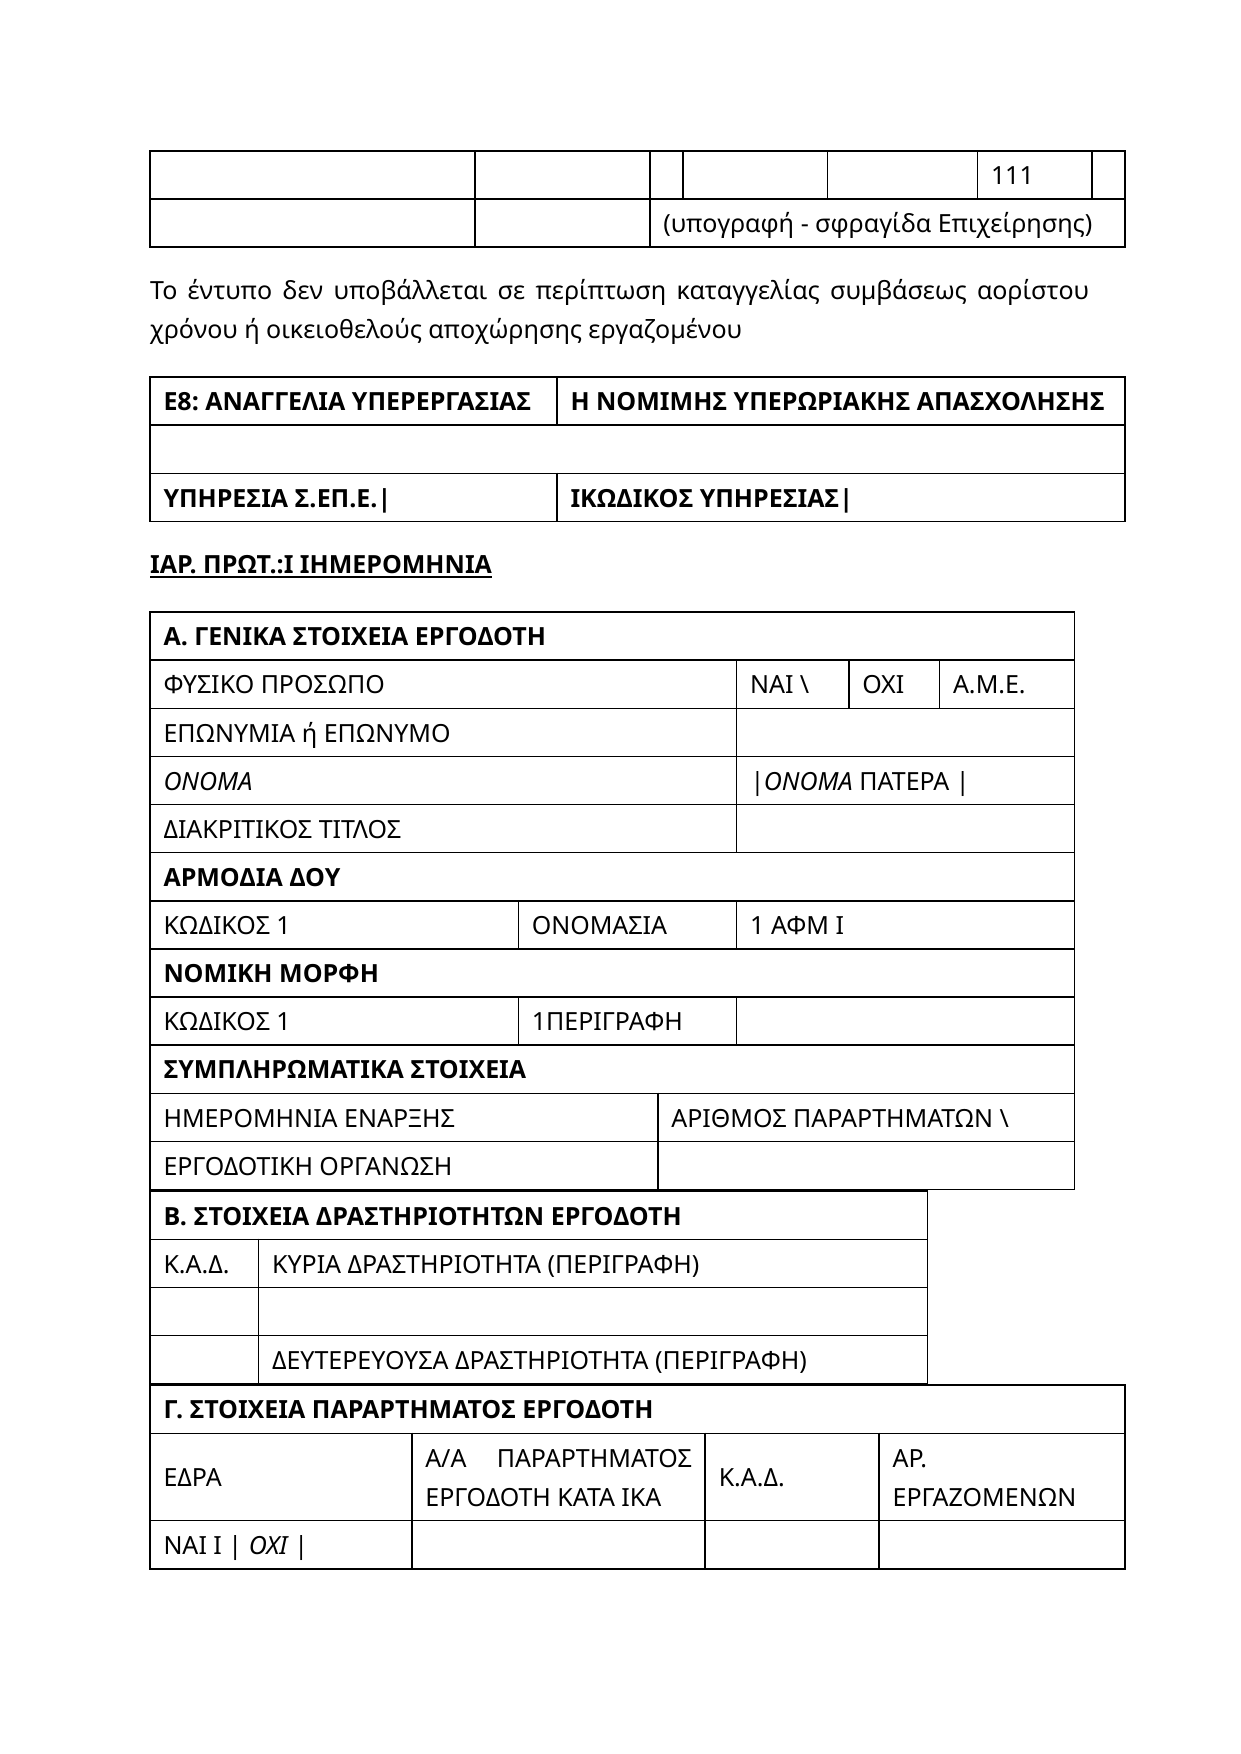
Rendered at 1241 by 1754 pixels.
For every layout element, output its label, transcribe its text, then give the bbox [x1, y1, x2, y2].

table_cell ΝΑΙ \ [737, 661, 848, 707]
table_cell ΑΡΜΟΔΙΑ ΔΟΥ [151, 853, 1074, 900]
table_cell ΟΧΙ [850, 661, 939, 707]
table_cell ΟΝΟΜΑ [151, 757, 736, 804]
table_cell [413, 1521, 704, 1568]
table_cell [259, 1288, 927, 1335]
table_cell [476, 152, 649, 198]
table_cell [880, 1521, 1124, 1568]
table_cell Κ.Α.Δ. [151, 1240, 258, 1287]
table_cell [151, 1336, 258, 1383]
table_cell ΑΡΙΘΜΟΣ ΠΑΡΑΡΤΗΜΑΤΩΝ \ [659, 1094, 1074, 1141]
table_cell ΚΥΡΙΑ ΔΡΑΣΤΗΡΙΟΤΗΤΑ (ΠΕΡΙΓΡΑΦΗ) [259, 1240, 927, 1287]
table_cell [151, 1288, 258, 1335]
table_cell [659, 1142, 1074, 1189]
table_cell ΙΚΩΔΙΚΟΣ ΥΠΗΡΕΣΙΑΣ| [558, 474, 1124, 521]
table_cell ΕΡΓΟΔΟΤΙΚΗ ΟΡΓΑΝΩΣΗ [151, 1142, 657, 1189]
table_cell [651, 152, 682, 198]
table_cell ΟΝΟΜΑΣΙΑ [519, 902, 736, 948]
table_header Α. ΓΕΝΙΚΑ ΣΤΟΙΧΕΙΑ ΕΡΓΟΔΟΤΗ [151, 613, 1074, 659]
table_header Β. ΣΤΟΙΧΕΙΑ ΔΡΑΣΤΗΡΙΟΤΗΤΩΝ ΕΡΓΟΔΟΤΗ [151, 1192, 927, 1238]
table_header Γ. ΣΤΟΙΧΕΙΑ ΠΑΡΑΡΤΗΜΑΤΟΣ ΕΡΓΟΔΟΤΗ [151, 1386, 1124, 1432]
table_cell [737, 998, 1074, 1044]
table_cell [151, 200, 474, 246]
table_cell ΣΥΜΠΛΗΡΩΜΑΤΙΚΑ ΣΤΟΙΧΕΙΑ [151, 1046, 1074, 1092]
table_cell ΕΔΡΑ [151, 1434, 411, 1520]
table_cell ΕΠΩΝΥΜΙΑ ή ΕΠΩΝΥΜΟ [151, 709, 736, 756]
table_cell [737, 709, 1074, 756]
text ΙΑΡ. ΠΡΩΤ.:I ΙΗΜΕΡΟΜΗΝΙΑ [150, 547, 1090, 581]
table_cell 111 [978, 152, 1091, 198]
table_cell Α/Α ΠΑΡΑΡΤΗΜΑΤΟΣ ΕΡΓΟΔΟΤΗ ΚΑΤΑ ΙΚΑ [413, 1434, 704, 1520]
table_cell [828, 152, 977, 198]
table_cell ΥΠΗΡΕΣΙΑ Σ.ΕΠ.Ε.| [151, 474, 556, 521]
table_cell [476, 200, 649, 246]
table_cell [684, 152, 827, 198]
table_cell 1 ΑΦΜ Ι [737, 902, 1074, 948]
table_cell ΦΥΣΙΚΟ ΠΡΟΣΩΠΟ [151, 661, 736, 707]
table_cell (υπογραφή - σφραγίδα Επιχείρησης) [651, 200, 1124, 246]
table_cell ΚΩΔΙΚΟΣ 1 [151, 902, 518, 948]
table_header Η ΝΟΜΙΜΗΣ ΥΠΕΡΩΡΙΑΚΗΣ ΑΠΑΣΧΟΛΗΣΗΣ [558, 378, 1124, 424]
table_cell [151, 426, 1124, 472]
table_header Ε8: ΑΝΑΓΓΕΛΙΑ ΥΠΕΡΕΡΓΑΣΙΑΣ [151, 378, 556, 424]
table_cell ΗΜΕΡΟΜΗΝΙΑ ΕΝΑΡΞΗΣ [151, 1094, 657, 1141]
table_cell ΔΙΑΚΡΙΤΙΚΟΣ ΤΙΤΛΟΣ [151, 805, 736, 852]
table_cell ΚΩΔΙΚΟΣ 1 [151, 998, 518, 1044]
table_cell [1093, 152, 1124, 198]
table_cell Κ.Α.Δ. [706, 1434, 878, 1520]
table_cell 1ΠΕΡΙΓΡΑΦΗ [519, 998, 736, 1044]
table_cell |ΟΝΟΜΑ ΠΑΤΕΡΑ | [737, 757, 1074, 804]
table_cell [151, 152, 474, 198]
table_cell ΝΟΜΙΚΗ ΜΟΡΦΗ [151, 950, 1074, 996]
table_cell ΝΑΙ I | ΟΧΙ | [151, 1521, 411, 1568]
table_cell [737, 805, 1074, 852]
table_cell [706, 1521, 878, 1568]
table_cell ΔΕΥΤΕΡΕΥΟΥΣΑ ΔΡΑΣΤΗΡΙΟΤΗΤΑ (ΠΕΡΙΓΡΑΦΗ) [259, 1336, 927, 1383]
table_cell Α.Μ.Ε. [940, 661, 1074, 707]
text To έντυπο δεν υποβάλλεται σε περίπτωση καταγγελίας συμβάσεως αορίστου χρόνου ή οικειοθελούς αποχώρησης εργαζομένου [150, 273, 1090, 346]
table_cell ΑΡ. ΕΡΓΑΖΟΜΕΝΩΝ [880, 1434, 1124, 1520]
